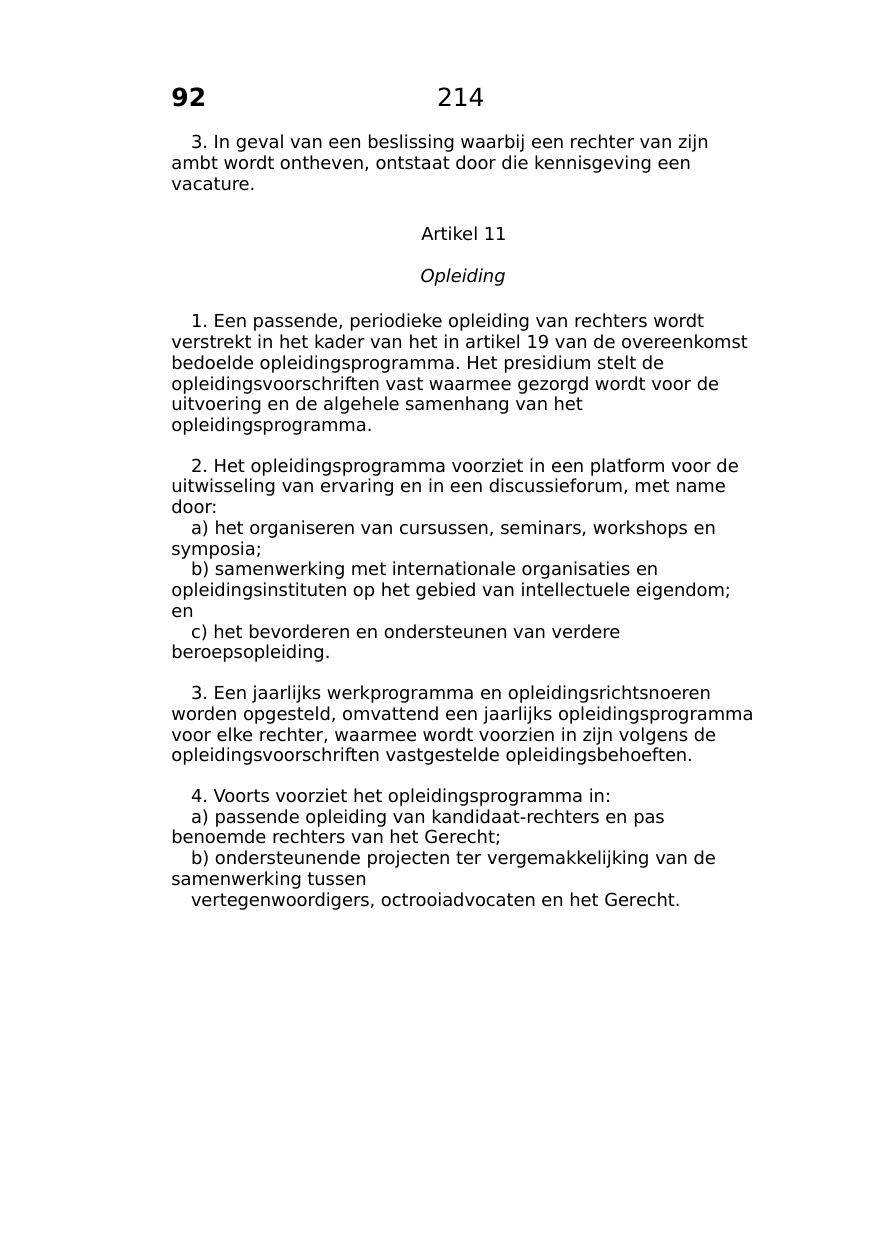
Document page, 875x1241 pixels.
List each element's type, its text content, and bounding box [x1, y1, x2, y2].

text vertegenwoordigers, octrooiadvocaten en het Gerecht. [171, 889, 756, 910]
text c) het bevorderen en ondersteunen van verdere beroepsopleiding. [171, 621, 756, 663]
text b) samenwerking met internationale organisaties en opleidingsinstituten op het gebied van intellectuele eigendom; en [171, 559, 756, 621]
subtitle Artikel 11 Opleiding [171, 224, 756, 286]
text 4. Voorts voorziet het opleidingsprogramma in: [171, 786, 756, 807]
text a) passende opleiding van kandidaat-rechters en pas benoemde rechters van het Gerecht; [171, 807, 756, 848]
text 3. In geval van een beslissing waarbij een rechter van zijn ambt wordt ontheven, ontstaat door die kennisgeving een vacature. [171, 132, 756, 194]
text 1. Een passende, periodieke opleiding van rechters wordt verstrekt in het kader van het in artikel 19 van de overeenkomst bedoelde opleidingsprogramma. Het presidium stelt de opleidingsvoorschriften vast waarmee gezorgd wordt voor de uitvoering en de algehele samenhang van het opleidingsprogramma. [171, 311, 756, 436]
text 3. Een jaarlijks werkprogramma en opleidingsrichtsnoeren worden opgesteld, omvattend een jaarlijks opleidingsprogramma voor elke rechter, waarmee wordt voorzien in zijn volgens de opleidingsvoorschriften vastgestelde opleidingsbehoeften. [171, 683, 756, 766]
text b) ondersteunende projecten ter vergemakkelijking van de samenwerking tussen [171, 848, 756, 889]
text a) het organiseren van cursussen, seminars, workshops en symposia; [171, 518, 756, 559]
text 2. Het opleidingsprogramma voorziet in een platform voor de uitwisseling van ervaring en in een discussieforum, met name door: [171, 456, 756, 518]
